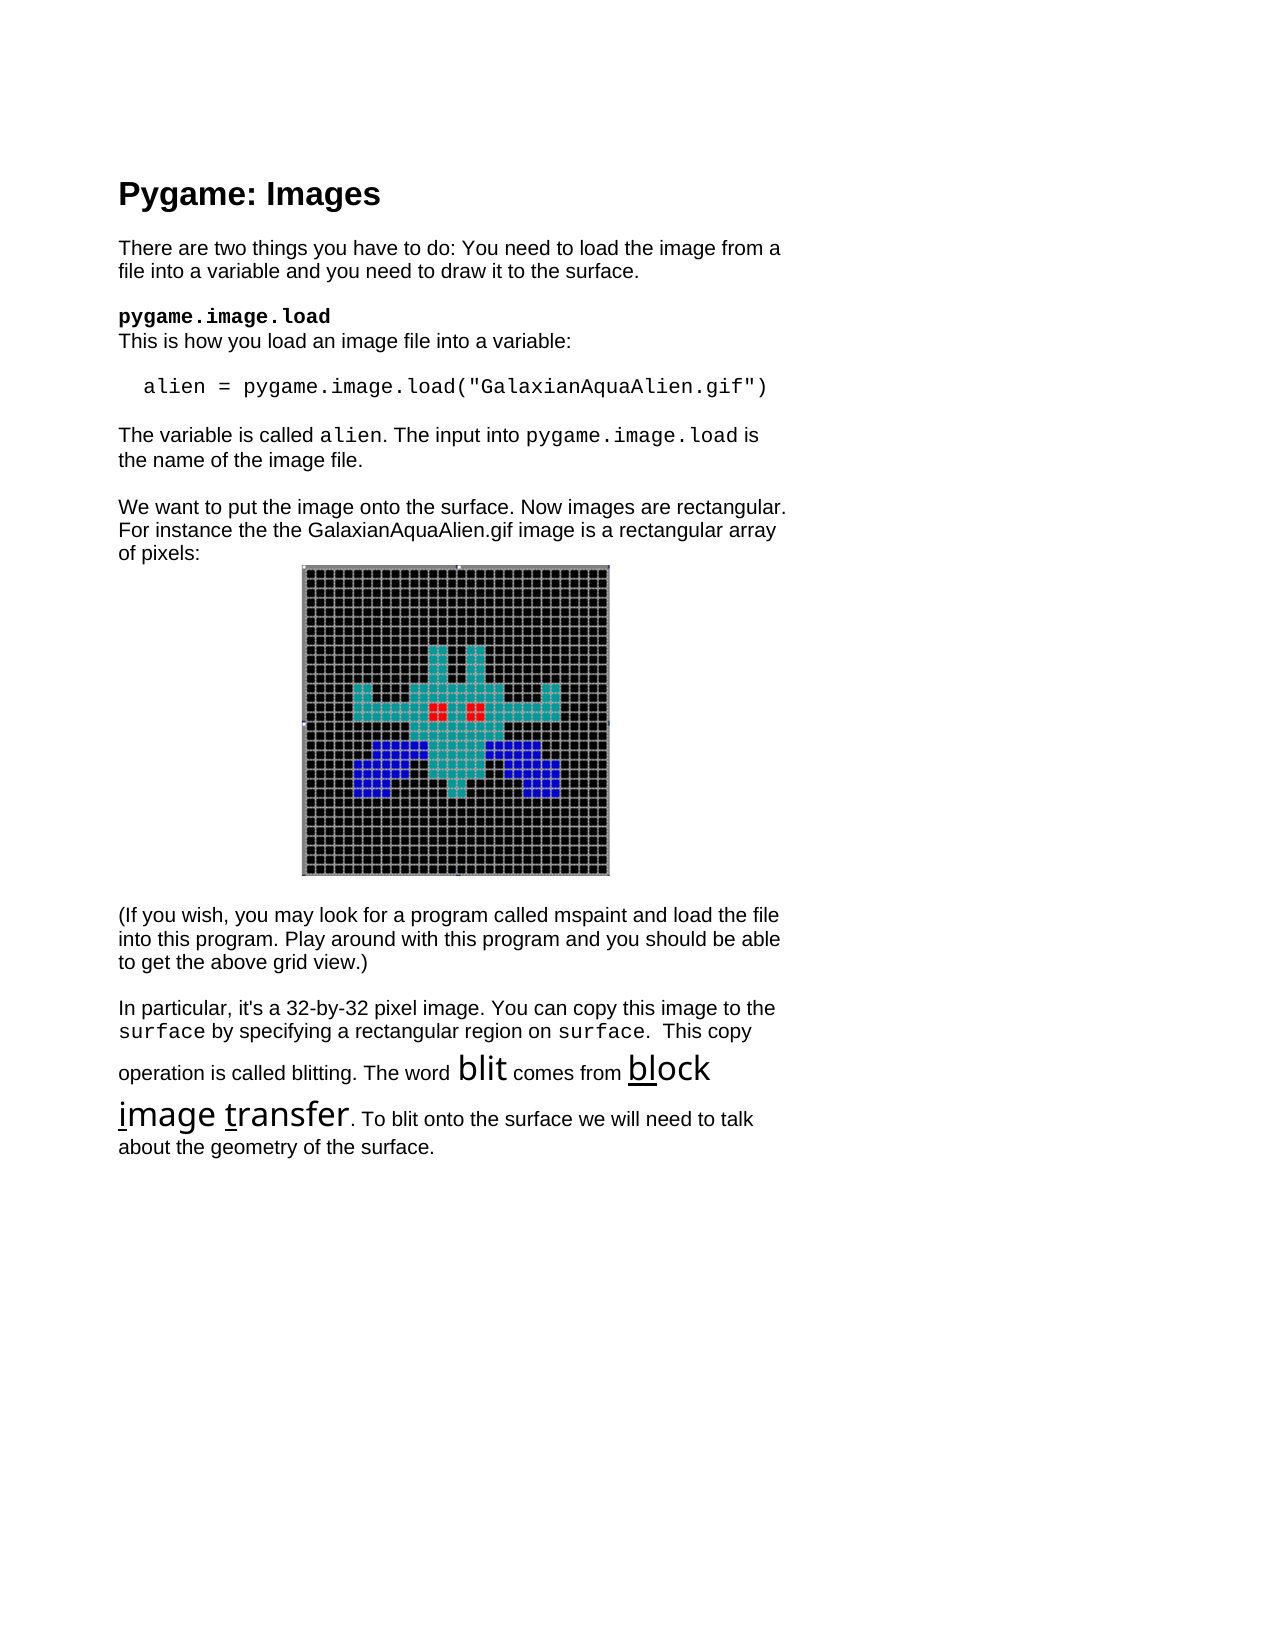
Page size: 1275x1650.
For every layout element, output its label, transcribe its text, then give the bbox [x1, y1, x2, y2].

text There are two things you have to do: You need to load the image from a file into a variable and you need to draw it to the surface. [118, 236, 793, 283]
text This is how you load an image file into a variable: [118, 329, 793, 353]
text (If you wish, you may look for a program called mspaint and load the file into this program. Play around with this program and you should be able to get the above grid view.) [118, 904, 793, 973]
text alien = pygame.image.load("GalaxianAquaAlien.gif") [118, 376, 793, 400]
text Pygame: Images [118, 175, 793, 213]
text We want to put the image onto the surface. Now images are rectangular. For instance the the GalaxianAquaAlien.gif image is a rectangular array of pixels: [118, 495, 793, 565]
text In particular, it's a 32-by-32 pixel image. You can copy this image to the surface by specifying a rectangular region on surface. This copy operation is called blitting. The word blit comes from block image transfer. To blit onto the surface we will need to talk about the geometry of the surface. [118, 997, 793, 1159]
text pygame.image.load [118, 306, 793, 329]
text The variable is called alien. The input into pygame.image.load is the name of the image file. [118, 423, 793, 472]
